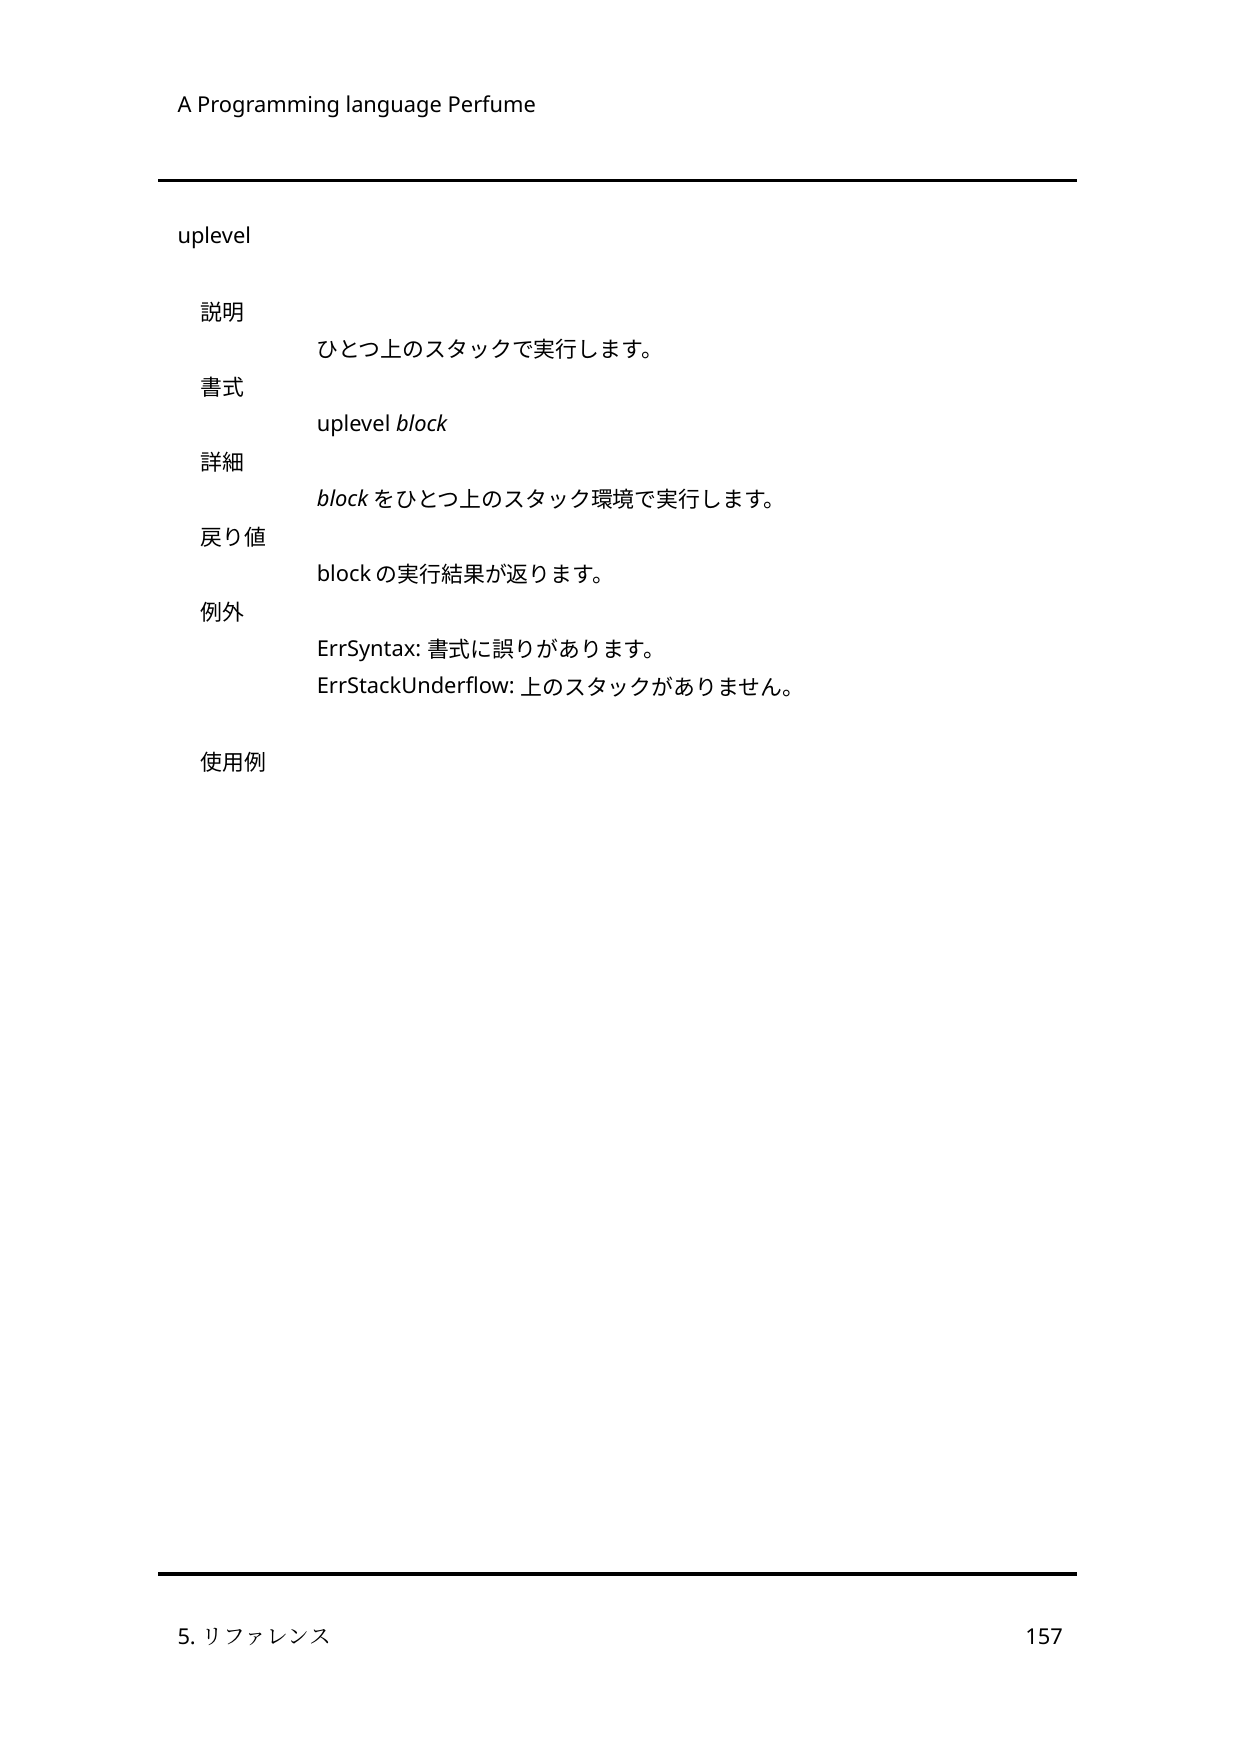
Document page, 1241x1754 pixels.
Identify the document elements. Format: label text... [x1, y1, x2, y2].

table_header ひとつ上のスタックで実行します。 [317, 292, 1063, 367]
table_cell blockの実行結果が返ります。 [317, 517, 1063, 592]
table_cell 例外 [200, 592, 317, 717]
table_cell block をひとつ上のスタック環境で実行します。 [317, 442, 1063, 517]
table_cell ErrSyntax: 書式に誤りがあります。 ErrStackUnderflow: 上のスタックがありません。 [317, 592, 1063, 717]
subtitle uplevel [177, 217, 1063, 254]
table_cell 詳細 [200, 442, 317, 517]
table_cell 使用例 [200, 717, 317, 817]
table_cell [317, 717, 1063, 817]
table_cell uplevel block [317, 367, 1063, 442]
table_header 説明 [200, 292, 317, 367]
table_cell 戻り値 [200, 517, 317, 592]
table_cell 書式 [200, 367, 317, 442]
